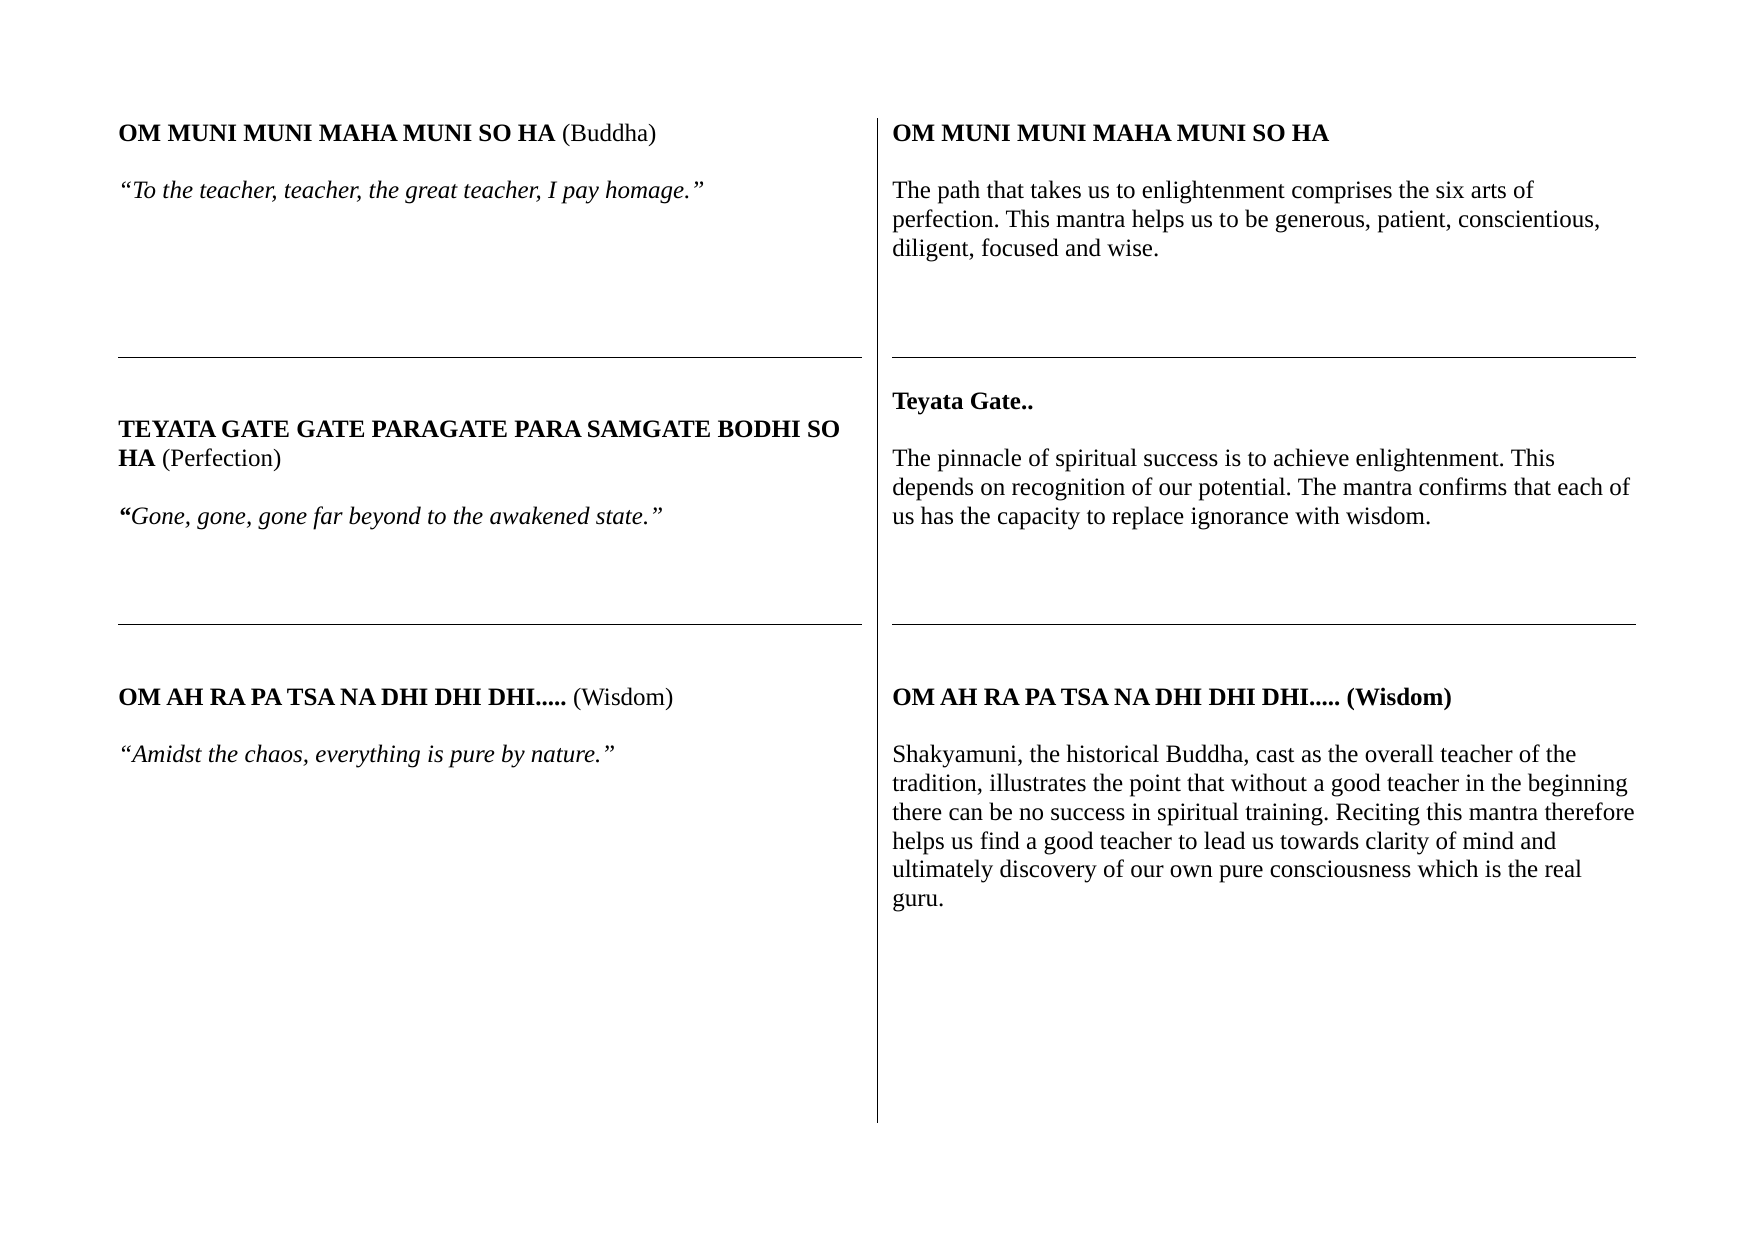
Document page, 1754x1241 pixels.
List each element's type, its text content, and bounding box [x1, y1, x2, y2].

text The path that takes us to enlightenment comprises the six arts of perfection. This mantra helps us to be generous, patient, conscientious, diligent, focused and wise. [892, 176, 1636, 262]
text The pinnacle of spiritual success is to achieve enlightenment. This depends on recognition of our potential. The mantra confirms that each of us has the capacity to replace ignorance with wisdom. [892, 443, 1636, 529]
text TEYATA GATE GATE PARAGATE PARA SAMGATE BODHI SO HA (Perfection) [118, 414, 862, 472]
text Teyata Gate.. [892, 386, 1636, 414]
text guru. [892, 883, 1636, 912]
text OM AH RA PA TSA NA DHI DHI DHI..... (Wisdom) [118, 682, 862, 711]
text OM MUNI MUNI MAHA MUNI SO HA [892, 118, 1636, 147]
text OM AH RA PA TSA NA DHI DHI DHI..... (Wisdom) [892, 682, 1636, 711]
text “To the teacher, teacher, the great teacher, I pay homage.” [118, 176, 862, 204]
text “Amidst the chaos, everything is pure by nature.” [118, 739, 862, 768]
text Shakyamuni, the historical Buddha, cast as the overall teacher of the tradition, illustrates the point that without a good teacher in the beginning there can be no success in spiritual training. Reciting this mantra therefore helps us find a good teacher to lead us towards clarity of mind and ultimately discovery of our own pure consciousness which is the real [892, 739, 1636, 883]
text “Gone, gone, gone far beyond to the awakened state.” [118, 501, 862, 529]
text OM MUNI MUNI MAHA MUNI SO HA (Buddha) [118, 118, 862, 147]
